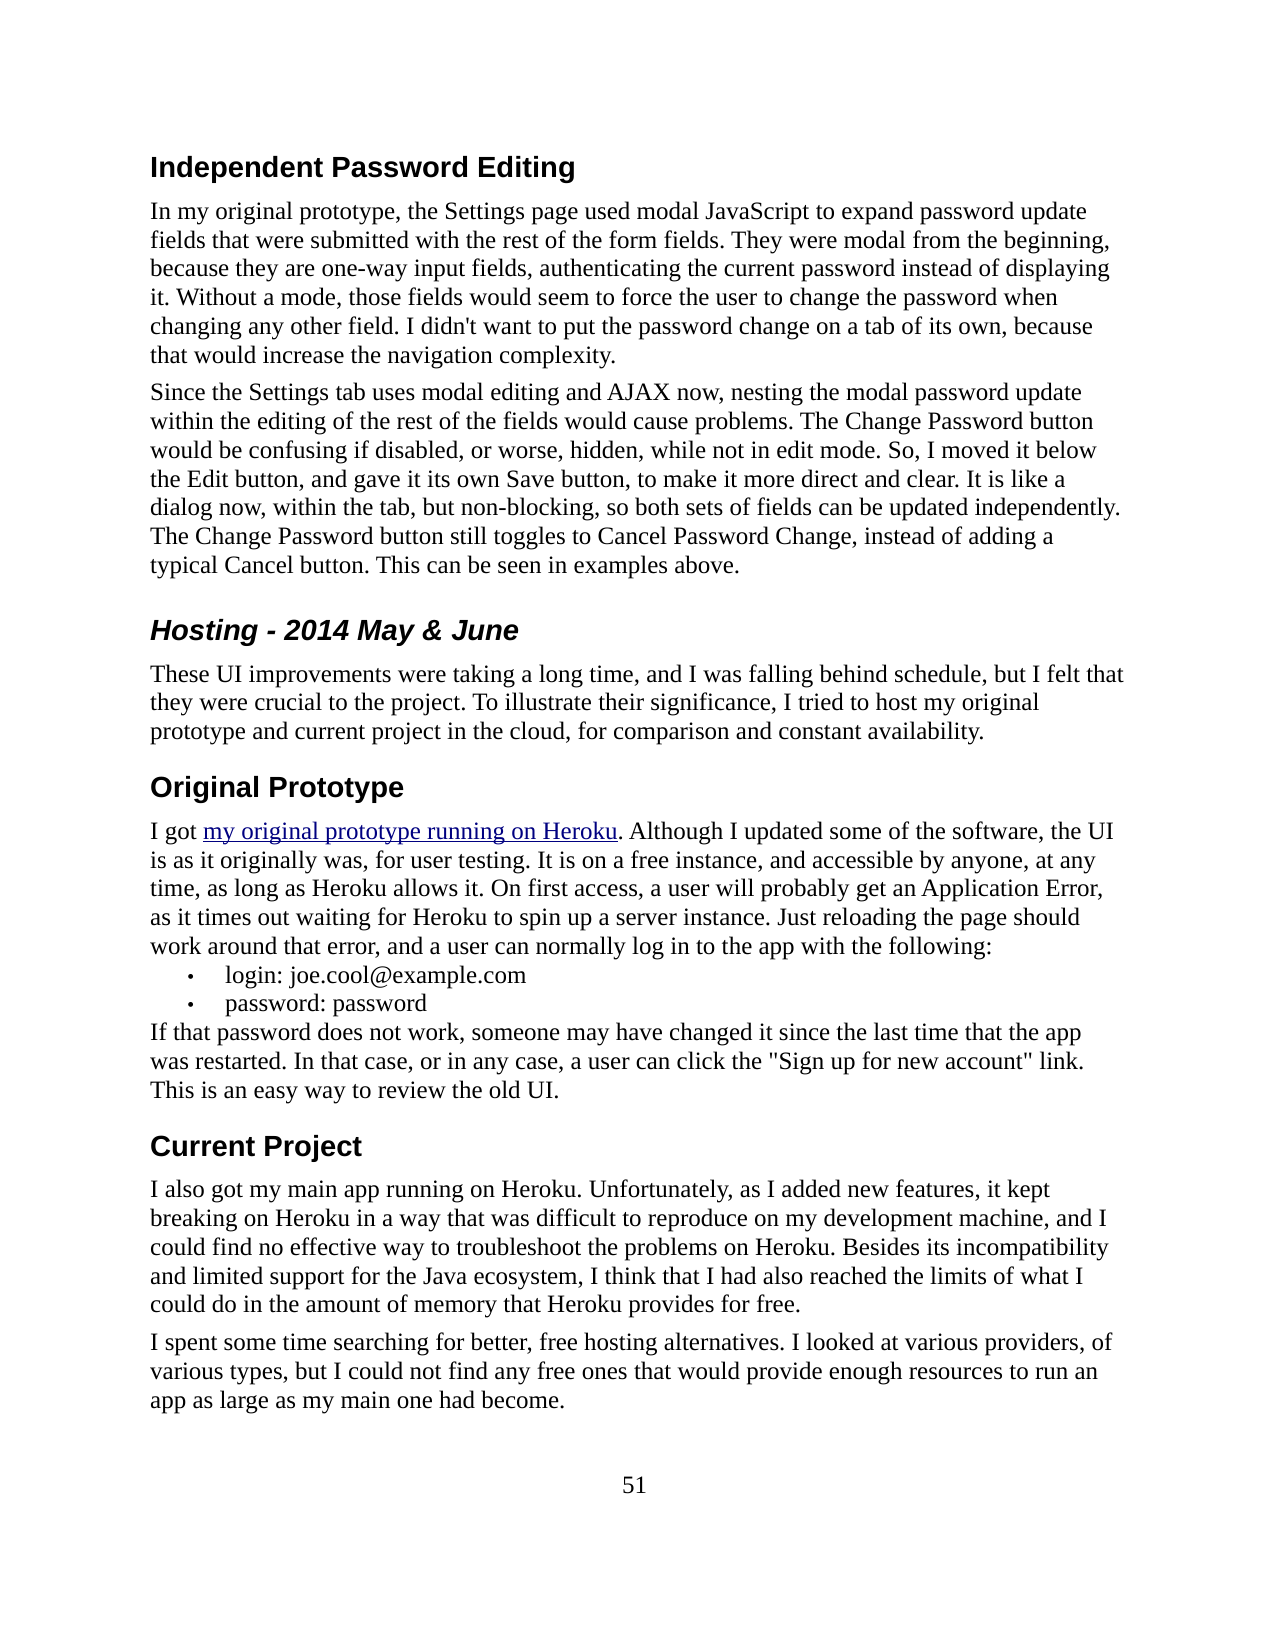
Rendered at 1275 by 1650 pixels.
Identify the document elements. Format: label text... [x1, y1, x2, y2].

text Since the Settings tab uses modal editing and AJAX now, nesting the modal password update within the editing of the rest of the fields would cause problems. The Change Password button would be confusing if disabled, or worse, hidden, while not in edit mode. So, I moved it below the Edit button, and gave it its own Save button, to make it more direct and clear. It is like a dialog now, within the tab, but non-blocking, so both sets of fields can be updated independently. The Change Password button still toggles to Cancel Password Change, instead of adding a typical Cancel button. This can be seen in examples above. [150, 377, 1125, 579]
subtitle Hosting - 2014 May & June [150, 613, 1125, 646]
list password: password [187, 988, 1125, 1017]
subtitle Current Project [150, 1128, 1125, 1162]
subtitle Independent Password Editing [150, 150, 1125, 183]
text I got my original prototype running on Heroku. Although I updated some of the software, the UI is as it originally was, for user testing. It is on a free instance, and accessible by anyone, at any time, as long as Heroku allows it. On first access, a user will probably get an Application Error, as it times out waiting for Heroku to spin up a server instance. Just reloading the page should work around that error, and a user can normally log in to the app with the following: [150, 816, 1125, 960]
text I also got my main app running on Heroku. Unfortunately, as I added new features, it kept breaking on Heroku in a way that was difficult to reproduce on my development machine, and I could find no effective way to troubleshoot the problems on Heroku. Besides its incompatibility and limited support for the Java ecosystem, I think that I had also reached the limits of what I could do in the amount of memory that Heroku provides for free. [150, 1174, 1125, 1318]
text I spent some time searching for better, free hosting alternatives. I looked at various providers, of various types, but I could not find any free ones that would provide enough resources to run an app as large as my main one had become. [150, 1327, 1125, 1413]
text If that password does not work, someone may have changed it since the last time that the app was restarted. In that case, or in any case, a user can click the "Sign up for new account" link. This is an easy way to review the old UI. [150, 1017, 1125, 1103]
subtitle Original Prototype [150, 770, 1125, 803]
list login: joe.cool@example.com [187, 960, 1125, 988]
text These UI improvements were taking a long time, and I was falling behind schedule, but I felt that they were crucial to the project. To illustrate their significance, I tried to host my original prototype and current project in the cloud, for comparison and constant availability. [150, 659, 1125, 745]
text In my original prototype, the Settings page used modal JavaScript to expand password update fields that were submitted with the rest of the form fields. They were modal from the beginning, because they are one-way input fields, authenticating the current password instead of displaying it. Without a mode, those fields would seem to force the user to change the password when changing any other field. I didn't want to put the password change on a tab of its own, because that would increase the navigation complexity. [150, 196, 1125, 368]
